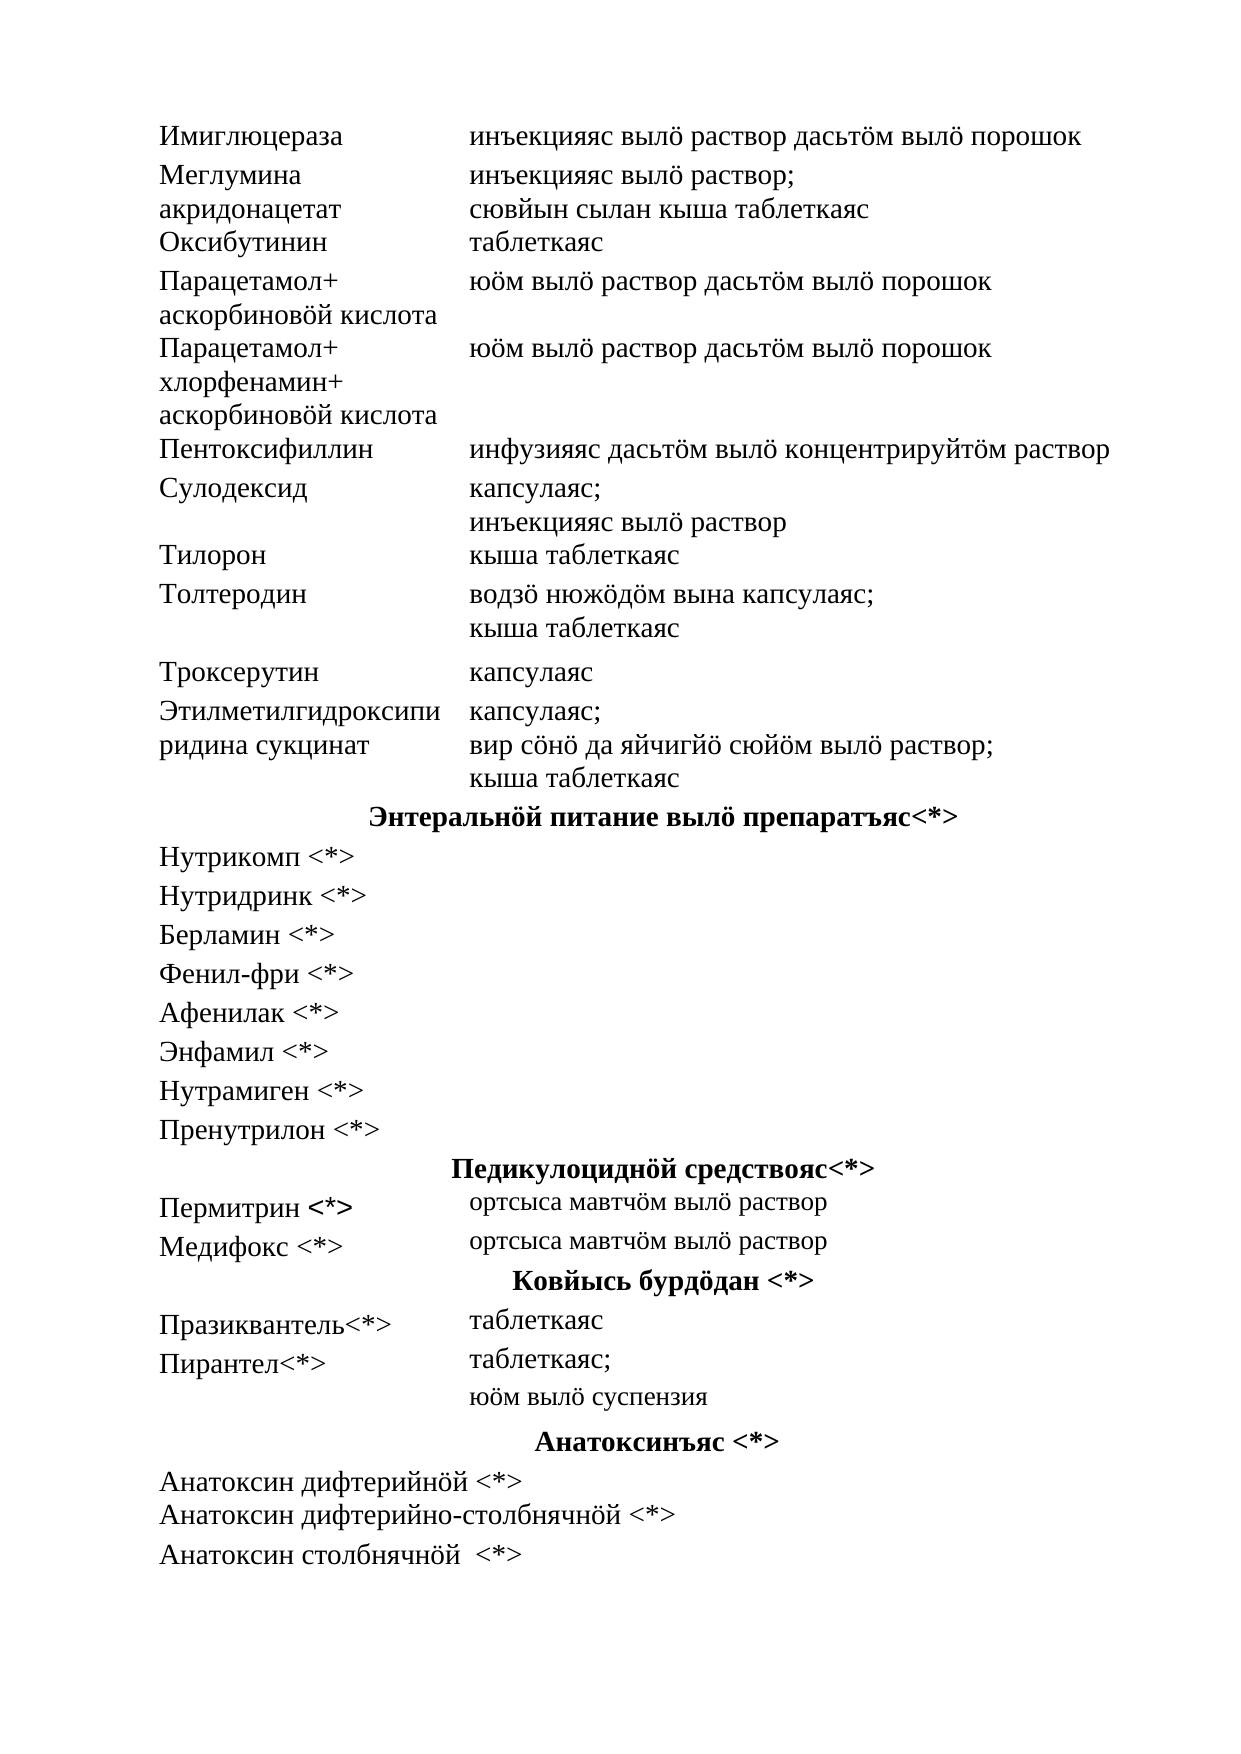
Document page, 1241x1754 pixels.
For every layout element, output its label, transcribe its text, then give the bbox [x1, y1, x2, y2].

table_cell Берламин <*> [148, 911, 458, 950]
table_cell Энфамил <*> [148, 1029, 458, 1067]
table_cell Тилорон [148, 537, 458, 576]
table_cell [458, 1068, 1176, 1107]
table_cell инъекцияяс вылö раствор; сювйын сылан кыша таблеткаяс [458, 157, 1176, 224]
table_cell Нутрикомп <*> [148, 833, 458, 872]
table_cell водзö нюжöдöм вына капсулаяс; кыша таблеткаяс [458, 576, 1176, 654]
table_cell Нутрамиген <*> [148, 1068, 458, 1107]
table_cell Афенилак <*> [148, 989, 458, 1028]
table_cell [458, 1029, 1176, 1067]
table_cell Пентоксифиллин [148, 431, 458, 470]
table_cell ортсыса мавтчöм вылö раствор [458, 1185, 1176, 1224]
table_cell Пирантел<*> [148, 1341, 458, 1380]
table_cell Педикулоциднöй средствояс<*> [148, 1146, 1179, 1185]
table_cell [458, 1107, 1176, 1146]
table_cell Фенил-фри <*> [148, 950, 458, 989]
table_cell кыша таблеткаяс [458, 537, 1176, 576]
table_cell Троксерутин [148, 654, 458, 693]
table_cell [1167, 1419, 1179, 1458]
table_cell инъекцияяс вылö раствор дасьтöм вылö порошок [458, 118, 1176, 157]
table_cell Парацетамол+ хлорфенамин+ аскорбиновöй кислота [148, 330, 458, 431]
table_cell Пермитрин <*> [148, 1185, 458, 1224]
table_cell юöм вылö раствор дасьтöм вылö порошок [458, 330, 1176, 431]
table_cell таблеткаяс [458, 224, 1176, 263]
table_cell Анатоксинъяс <*> [148, 1419, 1167, 1458]
table_cell Энтеральнöй питание вылö препаратъяс<*> [148, 794, 1179, 833]
table_cell Сулодексид [148, 470, 458, 537]
table_cell Ковйысь бурдöдан <*> [148, 1263, 1179, 1302]
table_cell Этилметилгидроксипиридина сукцинат [148, 694, 458, 794]
table_cell капсулаяс; вир сöнö да яйчигйö сюйöм вылö раствор; кыша таблеткаяс [458, 694, 1176, 794]
table_cell юöм вылö раствор дасьтöм вылö порошок [458, 263, 1176, 330]
table_cell [458, 872, 1176, 911]
table_cell Меглумина акридонацетат [148, 157, 458, 224]
table_cell капсулаяс; инъекцияяс вылö раствор [458, 470, 1176, 537]
table_cell таблеткаяс [458, 1302, 1176, 1341]
table_cell Оксибутинин [148, 224, 458, 263]
table_cell [148, 1380, 458, 1419]
table_cell [458, 989, 1176, 1028]
table_cell Толтеродин [148, 576, 458, 654]
table_cell ортсыса мавтчöм вылö раствор [458, 1224, 1176, 1263]
table_cell инфузияяс дасьтöм вылö концентрируйтöм раствор [458, 431, 1176, 470]
table_cell Празиквантель<*> [148, 1302, 458, 1341]
table_cell Анатоксин дифтерийно-столбнячнöй <*> [148, 1497, 1176, 1532]
table_cell Имиглюцераза [148, 118, 458, 157]
table_cell капсулаяс [458, 654, 1176, 693]
table_cell Нутридринк <*> [148, 872, 458, 911]
table_cell [458, 950, 1176, 989]
table_cell Анатоксин дифтерийнöй <*> [148, 1458, 1176, 1497]
table_cell [458, 833, 1176, 872]
table_cell [458, 911, 1176, 950]
table_cell Анатоксин столбнячнöй <*> [148, 1532, 1176, 1570]
table_cell Медифокс <*> [148, 1224, 458, 1263]
table_cell Пренутрилон <*> [148, 1107, 458, 1146]
table_cell Парацетамол+ аскорбиновöй кислота [148, 263, 458, 330]
table_cell юöм вылö суспензия [458, 1380, 1176, 1419]
table_cell таблеткаяс; [458, 1341, 1176, 1380]
